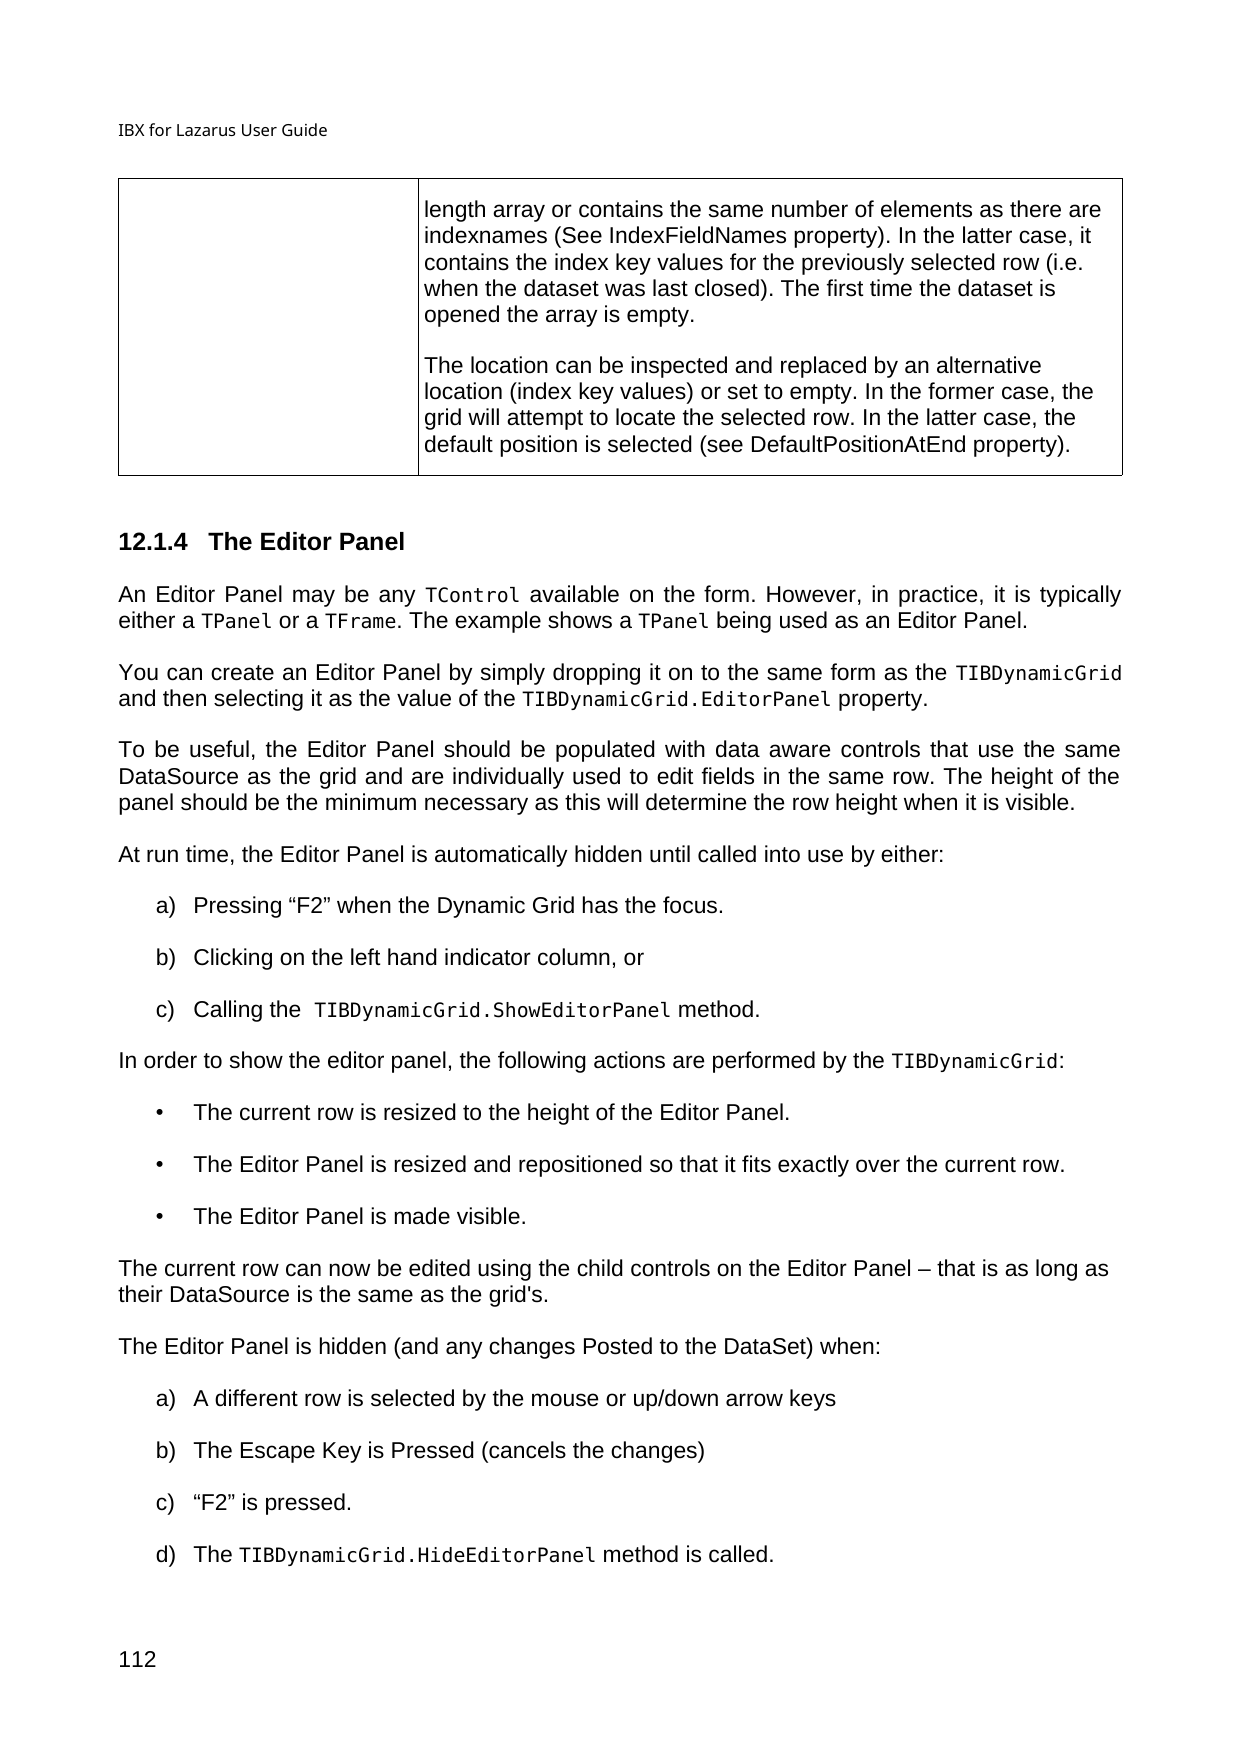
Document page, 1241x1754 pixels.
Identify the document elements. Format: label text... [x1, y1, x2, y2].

list “F2” is pressed. [156, 1489, 1122, 1515]
text The current row can now be edited using the child controls on the Editor Panel – that is as long as their DataSource is the same as the grid's. [118, 1255, 1122, 1308]
text The Editor Panel is hidden (and any changes Posted to the DataSet) when: [118, 1333, 1122, 1359]
text An Editor Panel may be any TControl available on the form. However, in practice, it is typically either a TPanel or a TFrame. The example shows a TPanel being used as an Editor Panel. [118, 581, 1122, 634]
text You can create an Editor Panel by simply dropping it on to the same form as the TIBDynamicGrid and then selecting it as the value of the TIBDynamicGrid.EditorPanel property. [118, 659, 1122, 711]
list Calling the TIBDynamicGrid.ShowEditorPanel method. [156, 996, 1122, 1022]
list The TIBDynamicGrid.HideEditorPanel method is called. [156, 1541, 1122, 1567]
text In order to show the editor panel, the following actions are performed by the TIBDynamicGrid: [118, 1047, 1122, 1074]
list The current row is resized to the height of the Editor Panel. [156, 1099, 1122, 1126]
table_cell [119, 179, 418, 475]
list The Escape Key is Pressed (cancels the changes) [156, 1437, 1122, 1463]
text To be useful, the Editor Panel should be populated with data aware controls that use the same DataSource as the grid and are individually used to edit fields in the same row. The height of the panel should be the minimum necessary as this will determine the row height when it is visible. [118, 736, 1122, 816]
list Pressing “F2” when the Dynamic Grid has the focus. [156, 892, 1122, 918]
text At run time, the Editor Panel is automatically hidden until called into use by either: [118, 841, 1122, 867]
list Clicking on the left hand indicator column, or [156, 944, 1122, 970]
table_cell length array or contains the same number of elements as there are indexnames (See IndexFieldNames property). In the latter case, it contains the index key values for the previously selected row (i.e. when the dataset was last closed). The first time the dataset is opened the array is empty. The location can be inspected and replaced by an alternative location (index key values) or set to empty. In the former case, the grid will attempt to locate the selected row. In the latter case, the default position is selected (see DefaultPositionAtEnd property). [419, 179, 1122, 475]
list The Editor Panel is made visible. [156, 1203, 1122, 1229]
subtitle The Editor Panel [118, 527, 1122, 556]
list A different row is selected by the mouse or up/down arrow keys [156, 1385, 1122, 1411]
list The Editor Panel is resized and repositioned so that it fits exactly over the current row. [156, 1151, 1122, 1178]
